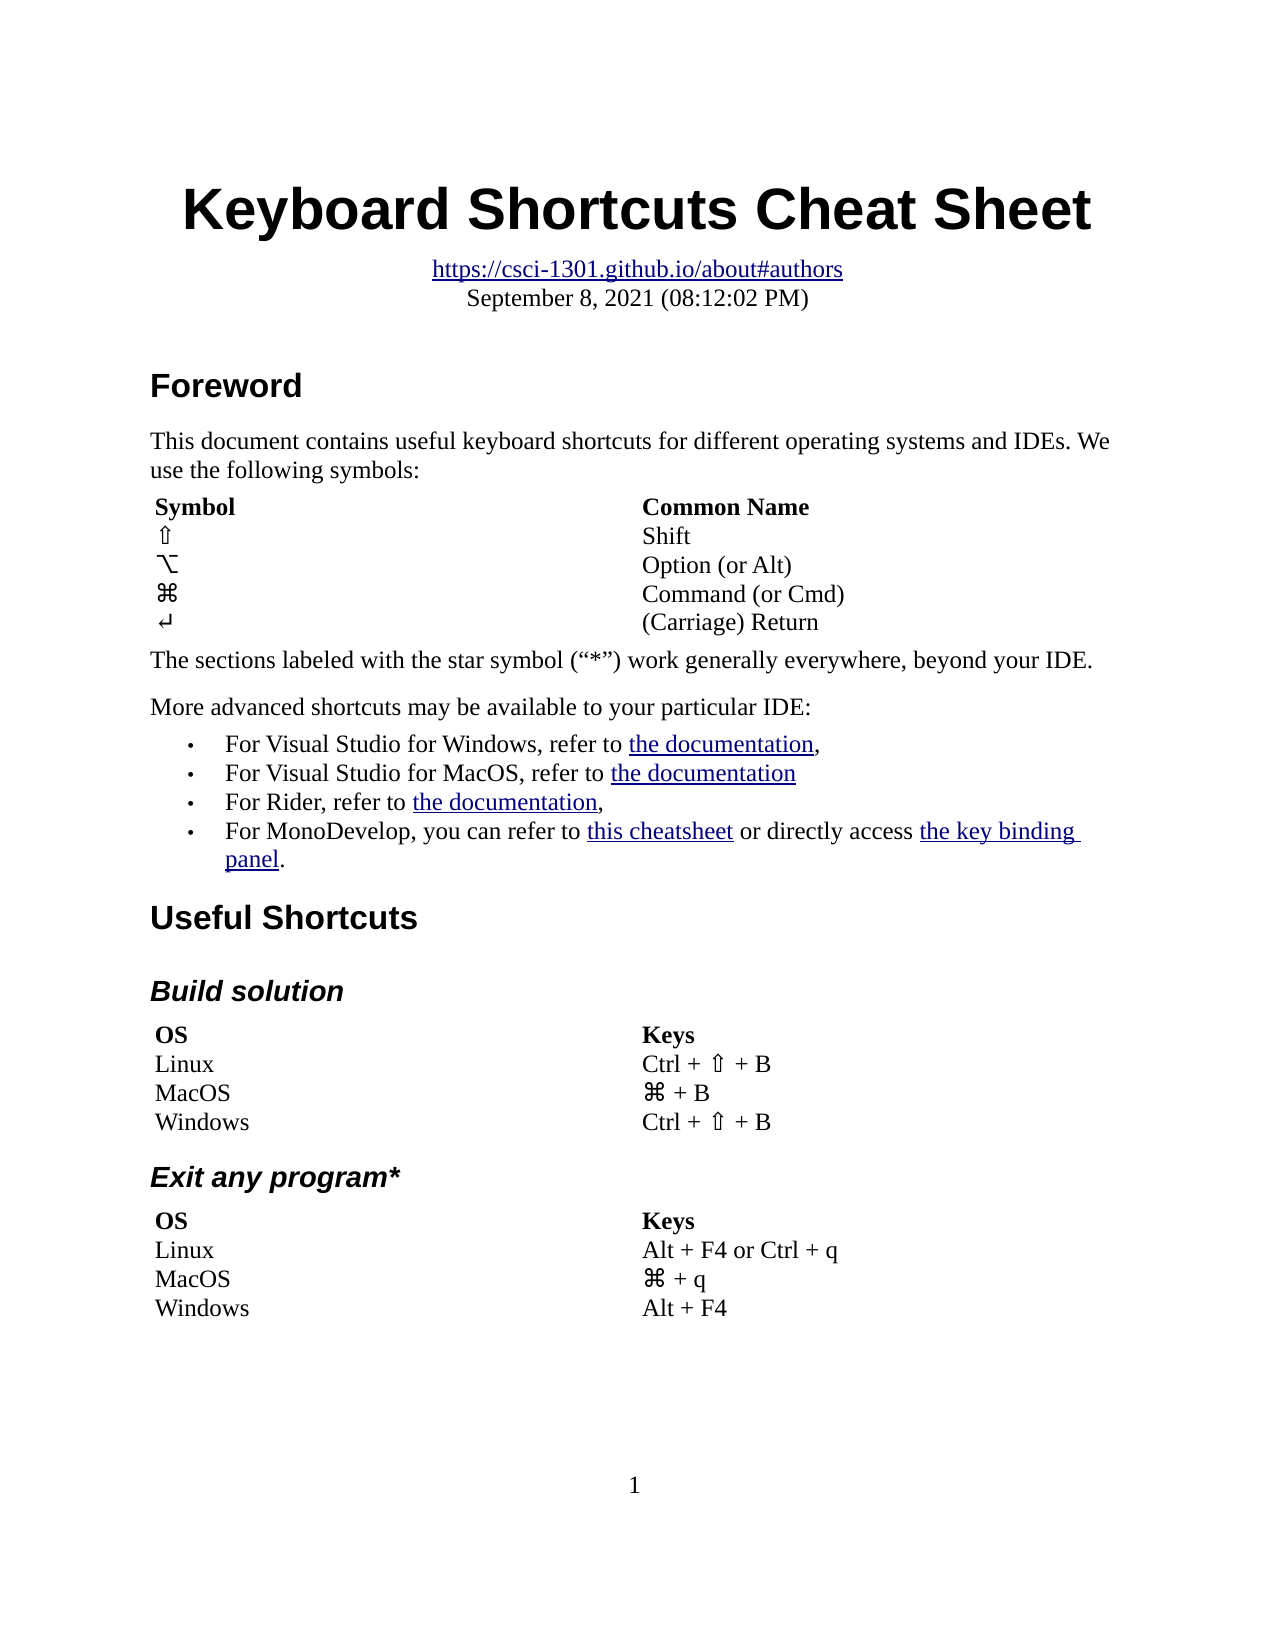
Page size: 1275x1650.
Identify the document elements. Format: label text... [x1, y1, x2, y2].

list For MonoDevelop, you can refer to this cheatsheet or directly access the key binding panel. [187, 816, 1125, 873]
table_cell Ctrl + ⇧ + B [638, 1107, 1125, 1135]
subtitle Build solution [150, 974, 1125, 1008]
text The sections labeled with the star symbol (“*”) work generally everywhere, beyond your IDE. [150, 645, 1125, 674]
list For Visual Studio for MacOS, refer to the documentation [187, 758, 1125, 787]
subtitle Useful Shortcuts [150, 898, 1125, 937]
list For Rider, refer to the documentation, [187, 787, 1125, 816]
subtitle Exit any program* [150, 1160, 1125, 1194]
text https://csci-1301.github.io/about#authors [150, 254, 1125, 283]
table_cell ⌥ [150, 550, 637, 579]
table_header OS [150, 1020, 637, 1049]
table_cell Linux [150, 1235, 637, 1264]
table_cell Alt + F4 [638, 1293, 1125, 1321]
table_cell Windows [150, 1107, 637, 1135]
table_cell ⌘ [150, 579, 637, 607]
table_cell Shift [638, 521, 1125, 550]
table_cell Linux [150, 1049, 637, 1078]
table_cell ⌘ + q [638, 1264, 1125, 1293]
table_cell (Carriage) Return [638, 608, 1125, 636]
table_header Symbol [150, 493, 637, 521]
table_cell MacOS [150, 1078, 637, 1107]
table_header Keys [638, 1020, 1125, 1049]
table_cell Alt + F4 or Ctrl + q [638, 1235, 1125, 1264]
text This document contains useful keyboard shortcuts for different operating systems and IDEs. We use the following symbols: [150, 426, 1125, 483]
list For Visual Studio for Windows, refer to the documentation, [187, 729, 1125, 758]
table_cell ⇧ [150, 521, 637, 550]
table_cell ↵ [150, 608, 637, 636]
text More advanced shortcuts may be available to your particular IDE: [150, 692, 1125, 721]
table_cell ⌘ + B [638, 1078, 1125, 1107]
table_cell Command (or Cmd) [638, 579, 1125, 607]
table_cell Ctrl + ⇧ + B [638, 1049, 1125, 1078]
subtitle Foreword [150, 366, 1125, 404]
text September 8, 2021 (08:12:02 PM) [150, 283, 1125, 312]
table_header Common Name [638, 493, 1125, 521]
table_cell MacOS [150, 1264, 637, 1293]
title Keyboard Shortcuts Cheat Sheet [150, 175, 1125, 242]
table_cell Option (or Alt) [638, 550, 1125, 579]
table_header OS [150, 1206, 637, 1235]
table_header Keys [638, 1206, 1125, 1235]
table_cell Windows [150, 1293, 637, 1321]
